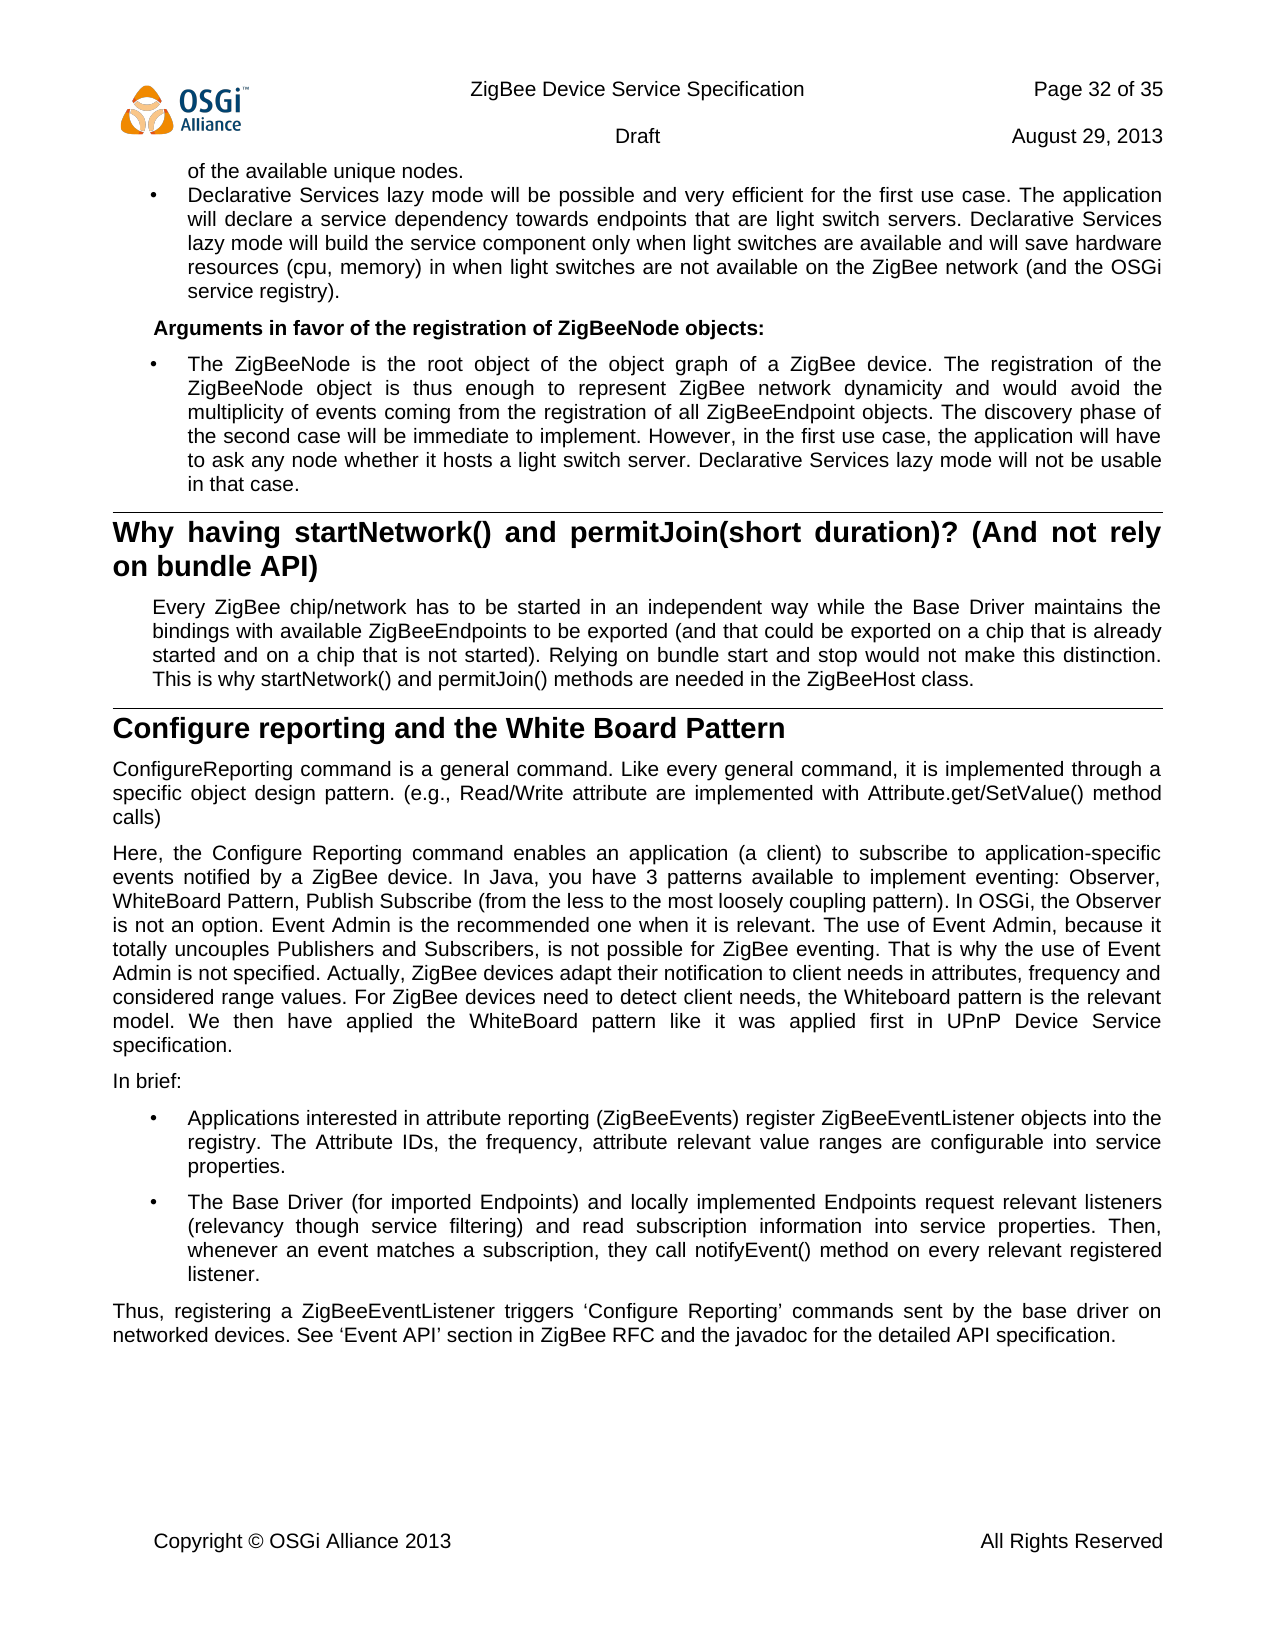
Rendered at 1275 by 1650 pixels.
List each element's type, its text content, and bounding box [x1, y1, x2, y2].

text In brief: [112, 1069, 1163, 1093]
subtitle Configure reporting and the White Board Pattern [112, 709, 1163, 744]
list The Base Driver (for imported Endpoints) and locally implemented Endpoints request relevant listeners (relevancy though service filtering) and read subscription information into service properties. Then, whenever an event matches a subscription, they call notifyEvent() method on every relevant registered listener. [150, 1190, 1163, 1286]
text Every ZigBee chip/network has to be started in an independent way while the Base Driver maintains the bindings with available ZigBeeEndpoints to be exported (and that could be exported on a chip that is already started and on a chip that is not started). Relying on bundle start and stop would not make this distinction. This is why startNetwork() and permitJoin() methods are needed in the ZigBeeHost class. [152, 595, 1163, 691]
list Declarative Services lazy mode will be possible and very efficient for the first use case. The application will declare a service dependency towards endpoints that are light switch servers. Declarative Services lazy mode will build the service component only when light switches are available and will save hardware resources (cpu, memory) in when light switches are not available on the ZigBee network (and the OSGi service registry). [150, 183, 1163, 303]
text Arguments in favor of the registration of ZigBeeNode objects: [153, 315, 1163, 339]
picture [113, 78, 257, 142]
list Thus, registering a ZigBeeEventListener triggers ‘Configure Reporting’ commands sent by the base driver on networked devices. See ‘Event API’ section in ZigBee RFC and the javadoc for the detailed API specification. [112, 1298, 1163, 1346]
subtitle Why having startNetwork() and permitJoin(short duration)? (And not rely on bundle API) [112, 513, 1163, 582]
list The ZigBeeNode is the root object of the object graph of a ZigBee device. The registration of the ZigBeeNode object is thus enough to represent ZigBee network dynamicity and would avoid the multiplicity of events coming from the registration of all ZigBeeEndpoint objects. The discovery phase of the second case will be immediate to implement. However, in the first use case, the application will have to ask any node whether it hosts a light switch server. Declarative Services lazy mode will not be usable in that case. [150, 352, 1163, 496]
list Applications interested in attribute reporting (ZigBeeEvents) register ZigBeeEventListener objects into the registry. The Attribute IDs, the frequency, attribute relevant value ranges are configurable into service properties. [150, 1106, 1163, 1178]
text Here, the Configure Reporting command enables an application (a client) to subscribe to application-specific events notified by a ZigBee device. In Java, you have 3 patterns available to implement eventing: Observer, WhiteBoard Pattern, Publish Subscribe (from the less to the most loosely coupling pattern). In OSGi, the Observer is not an option. Event Admin is the recommended one when it is relevant. The use of Event Admin, because it totally uncouples Publishers and Subscribers, is not possible for ZigBee eventing. That is why the use of Event Admin is not specified. Actually, ZigBee devices adapt their notification to client needs in attributes, frequency and considered range values. For ZigBee devices need to detect client needs, the Whiteboard pattern is the relevant model. We then have applied the WhiteBoard pattern like it was applied first in UPnP Device Service specification. [112, 841, 1163, 1057]
list of the available unique nodes. [150, 159, 1163, 183]
